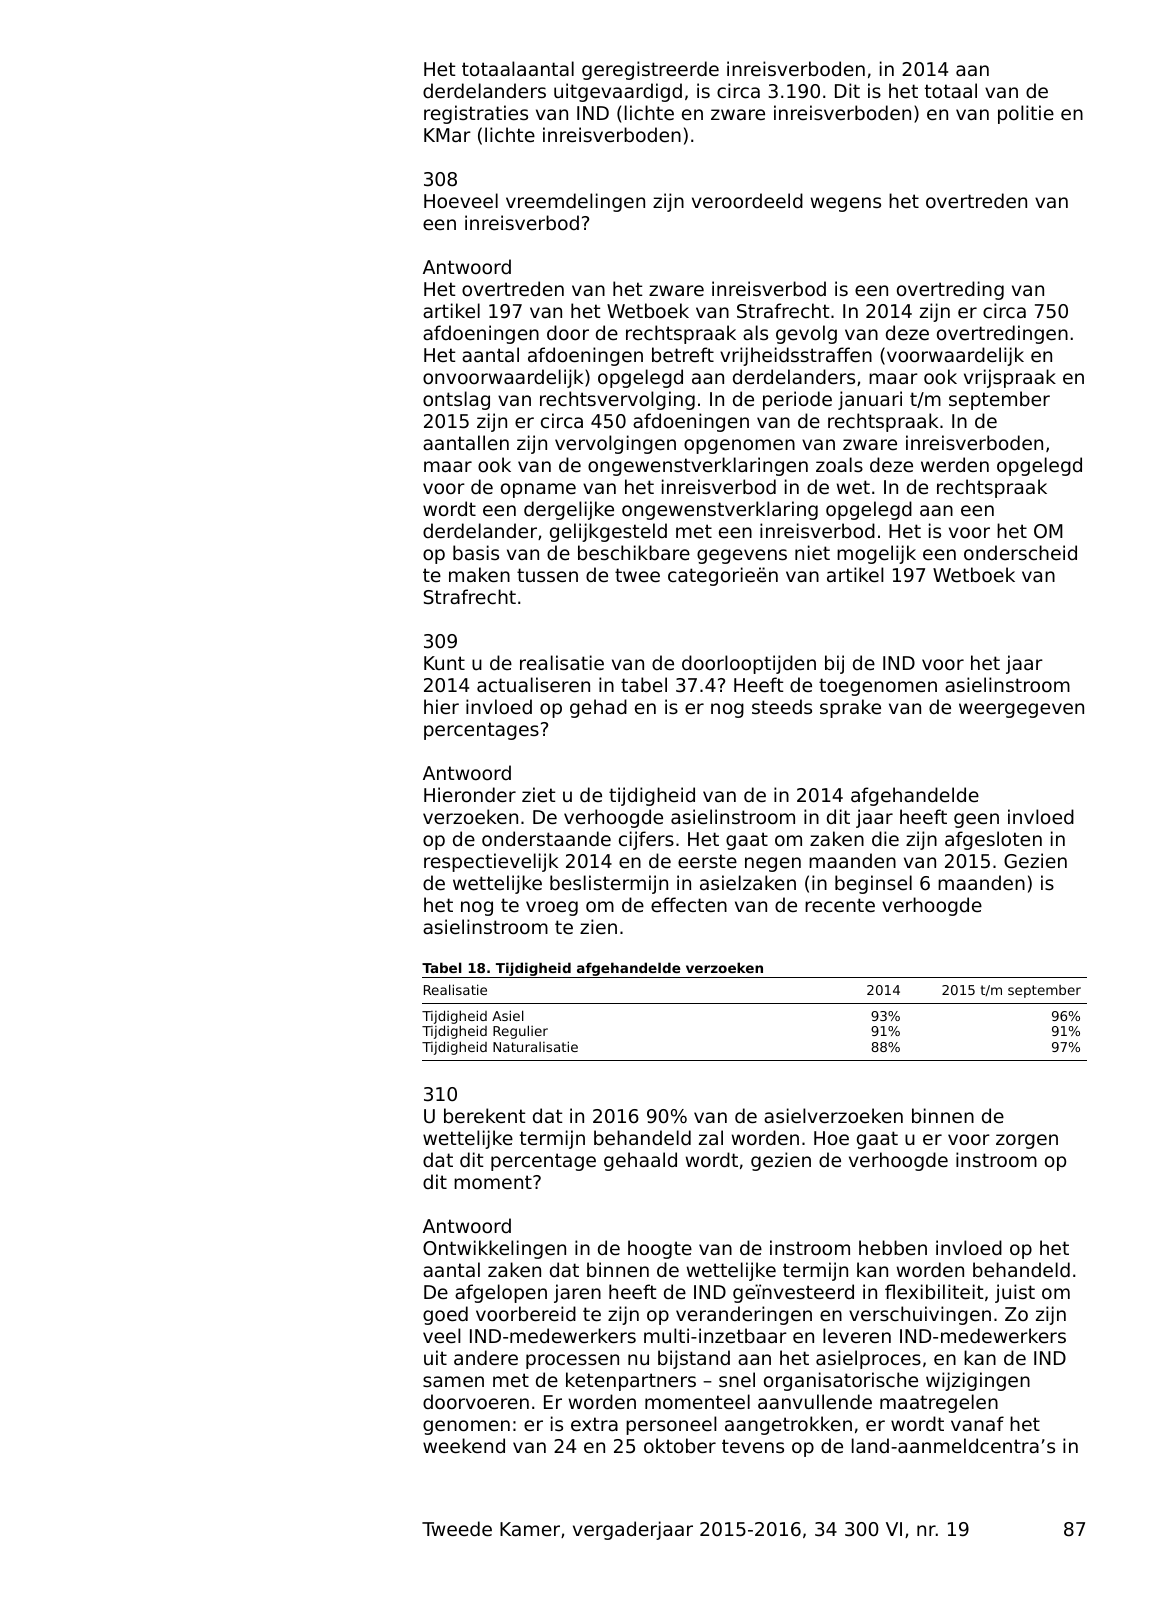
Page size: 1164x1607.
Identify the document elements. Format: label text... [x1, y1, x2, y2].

table_cell 91% [765, 1024, 906, 1040]
text Kunt u de realisatie van de doorlooptijden bij de IND voor het jaar 2014 actualiseren in tabel 37.4? Heeft de toegenomen asielinstroom hier invloed op gehad en is er nog steeds sprake van de weergegeven percentages? [422, 653, 1087, 741]
text Hieronder ziet u de tijdigheid van de in 2014 afgehandelde verzoeken. De verhoogde asielinstroom in dit jaar heeft geen invloed op de onderstaande cijfers. Het gaat om zaken die zijn afgesloten in respectievelijk 2014 en de eerste negen maanden van 2015. Gezien de wettelijke beslistermijn in asielzaken (in beginsel 6 maanden) is het nog te vroeg om de effecten van de recente verhoogde asielinstroom te zien. [422, 785, 1087, 939]
text Ontwikkelingen in de hoogte van de instroom hebben invloed op het aantal zaken dat binnen de wettelijke termijn kan worden behandeld. De afgelopen jaren heeft de IND geïnvesteerd in flexibiliteit, juist om goed voorbereid te zijn op veranderingen en verschuivingen. Zo zijn veel IND-medewerkers multi-inzetbaar en leveren IND-medewerkers uit andere processen nu bijstand aan het asielproces, en kan de IND samen met de ketenpartners – snel organisatorische wijzigingen doorvoeren. Er worden momenteel aanvullende maatregelen genomen: er is extra personeel aangetrokken, er wordt vanaf het weekend van 24 en 25 oktober tevens op de land-aanmeldcentra’s in [422, 1238, 1087, 1457]
text Antwoord [422, 257, 1087, 279]
table_cell Tijdigheid Asiel [422, 1004, 765, 1024]
text Antwoord [422, 1216, 1087, 1238]
table_cell 93% [765, 1004, 906, 1024]
table_cell Tijdigheid Regulier [422, 1024, 765, 1040]
table_cell Tijdigheid Naturalisatie [422, 1040, 765, 1060]
table_cell Realisatie [422, 978, 765, 1003]
text Het overtreden van het zware inreisverbod is een overtreding van artikel 197 van het Wetboek van Strafrecht. In 2014 zijn er circa 750 afdoeningen door de rechtspraak als gevolg van deze overtredingen. Het aantal afdoeningen betreft vrijheidsstraffen (voorwaardelijk en onvoorwaardelijk) opgelegd aan derdelanders, maar ook vrijspraak en ontslag van rechtsvervolging. In de periode januari t/m september 2015 zijn er circa 450 afdoeningen van de rechtspraak. In de aantallen zijn vervolgingen opgenomen van zware inreisverboden, maar ook van de ongewenstverklaringen zoals deze werden opgelegd voor de opname van het inreisverbod in de wet. In de rechtspraak wordt een dergelijke ongewenstverklaring opgelegd aan een derdelander, gelijkgesteld met een inreisverbod. Het is voor het OM op basis van de beschikbare gegevens niet mogelijk een onderscheid te maken tussen de twee categorieën van artikel 197 Wetboek van Strafrecht. [422, 279, 1087, 609]
table_cell 2015 t/m september [906, 978, 1087, 1003]
table_header Tabel 18. Tijdigheid afgehandelde verzoeken [422, 961, 1087, 977]
table_cell 88% [765, 1040, 906, 1060]
text Het totaalaantal geregistreerde inreisverboden, in 2014 aan derdelanders uitgevaardigd, is circa 3.190. Dit is het totaal van de registraties van IND (lichte en zware inreisverboden) en van politie en KMar (lichte inreisverboden). [422, 59, 1087, 147]
text U berekent dat in 2016 90% van de asielverzoeken binnen de wettelijke termijn behandeld zal worden. Hoe gaat u er voor zorgen dat dit percentage gehaald wordt, gezien de verhoogde instroom op dit moment? [422, 1106, 1087, 1193]
text 308 [422, 169, 1087, 191]
table_cell 96% [906, 1004, 1087, 1024]
text 309 [422, 631, 1087, 653]
table_cell 97% [906, 1040, 1087, 1060]
text 310 [422, 1084, 1087, 1106]
table_cell 2014 [765, 978, 906, 1003]
table_cell 91% [906, 1024, 1087, 1040]
text Antwoord [422, 763, 1087, 785]
text Hoeveel vreemdelingen zijn veroordeeld wegens het overtreden van een inreisverbod? [422, 191, 1087, 235]
